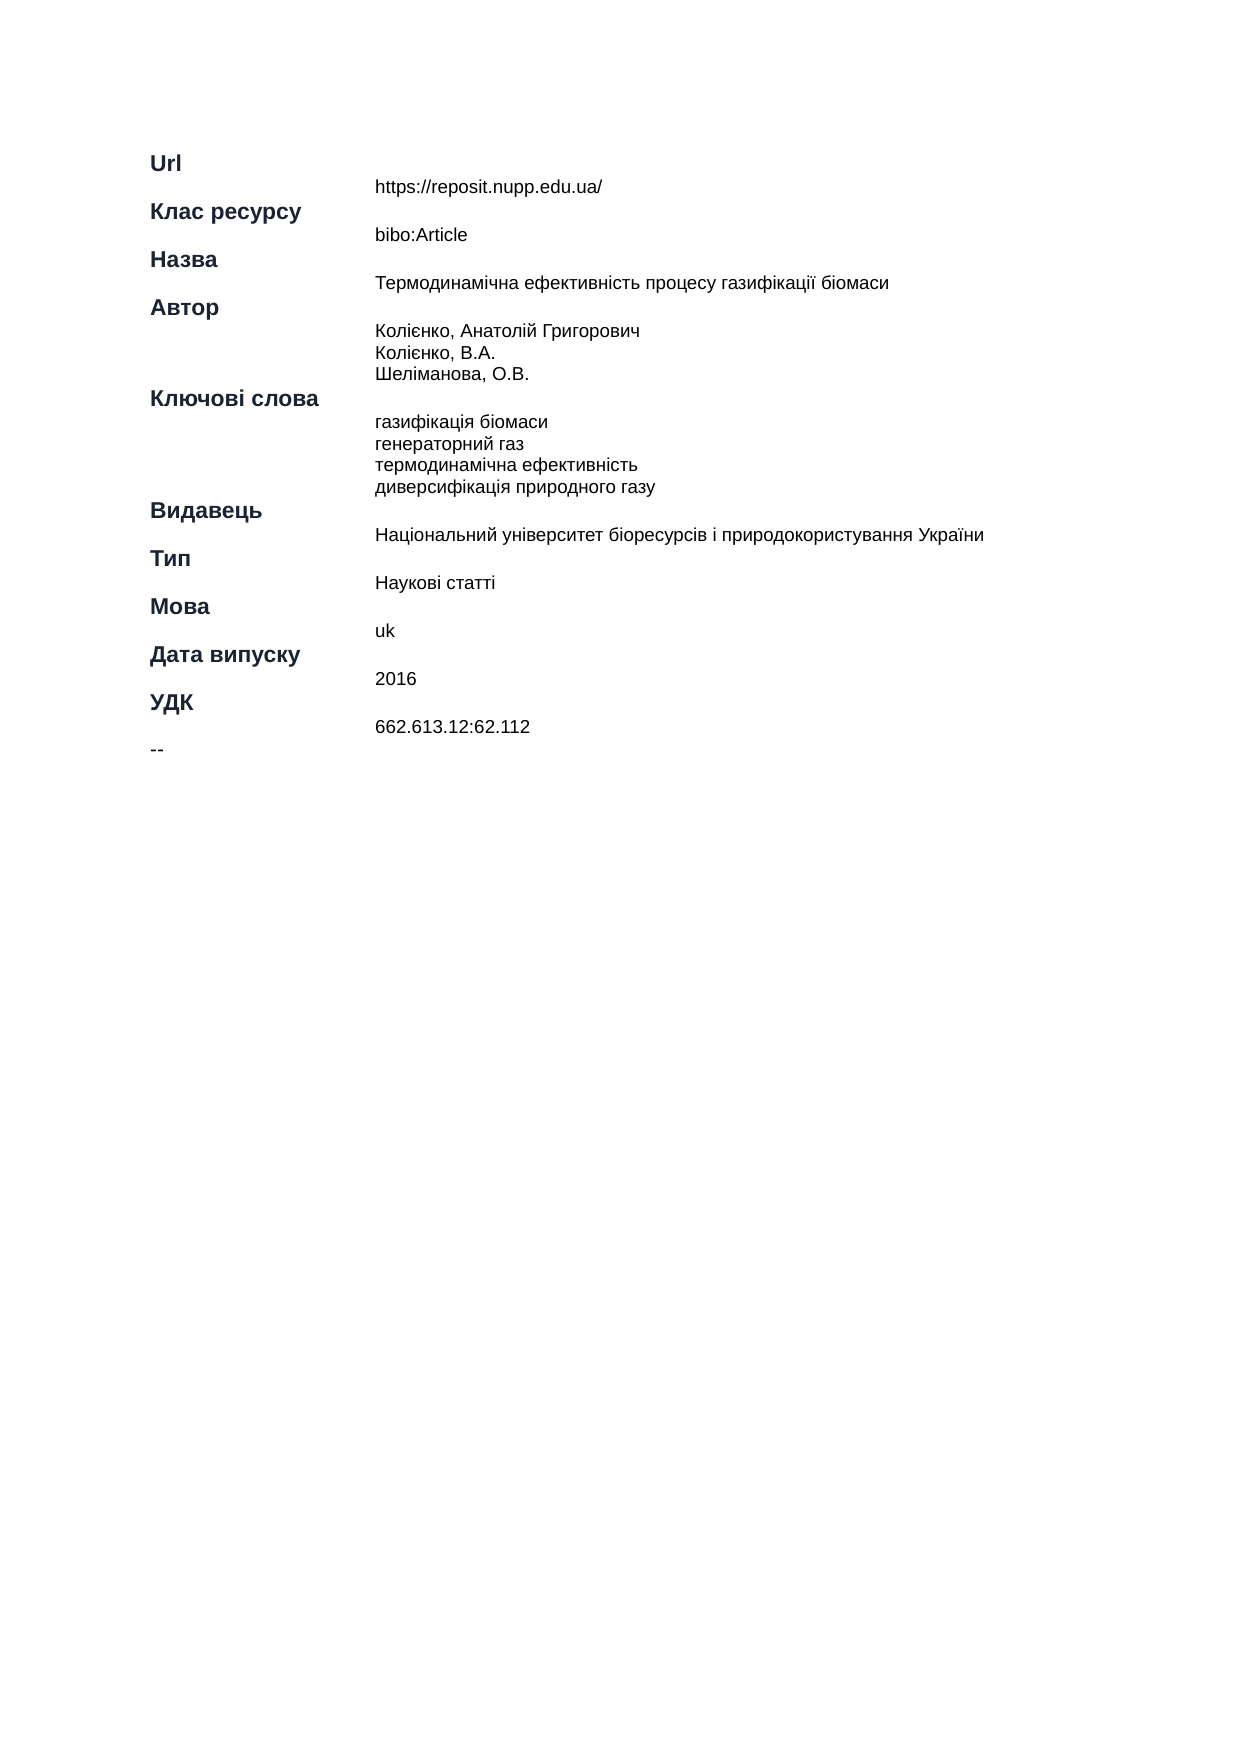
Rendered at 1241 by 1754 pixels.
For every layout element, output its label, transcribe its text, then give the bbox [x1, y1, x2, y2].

text bibo:Article [375, 224, 1090, 246]
text -- [150, 737, 1090, 761]
text Термодинамічна ефективність процесу газифікації біомаси [375, 272, 1090, 294]
text термодинамічна ефективність [375, 454, 1090, 476]
text Видавець [150, 497, 1090, 524]
text Тип [150, 545, 1090, 572]
text Url [150, 150, 1090, 176]
text Мова [150, 593, 1090, 619]
text Шеліманова, О.В. [375, 363, 1090, 385]
text Національний університет біоресурсів і природокористування України [375, 524, 1090, 545]
text Клас ресурсу [150, 198, 1090, 224]
text Наукові статті [375, 572, 1090, 593]
text генераторний газ [375, 433, 1090, 454]
text Колієнко, Анатолій Григорович [375, 320, 1090, 342]
text УДК [150, 689, 1090, 715]
text uk [375, 619, 1090, 641]
text диверсифікація природного газу [375, 476, 1090, 497]
text Назва [150, 246, 1090, 272]
text 2016 [375, 667, 1090, 689]
text 662.613.12:62.112 [375, 715, 1090, 737]
text Ключові слова [150, 385, 1090, 411]
text Колієнко, В.А. [375, 342, 1090, 363]
text https://reposit.nupp.edu.ua/ [375, 176, 1090, 198]
text Автор [150, 294, 1090, 320]
text газифікація біомаси [375, 411, 1090, 433]
text Дата випуску [150, 641, 1090, 667]
